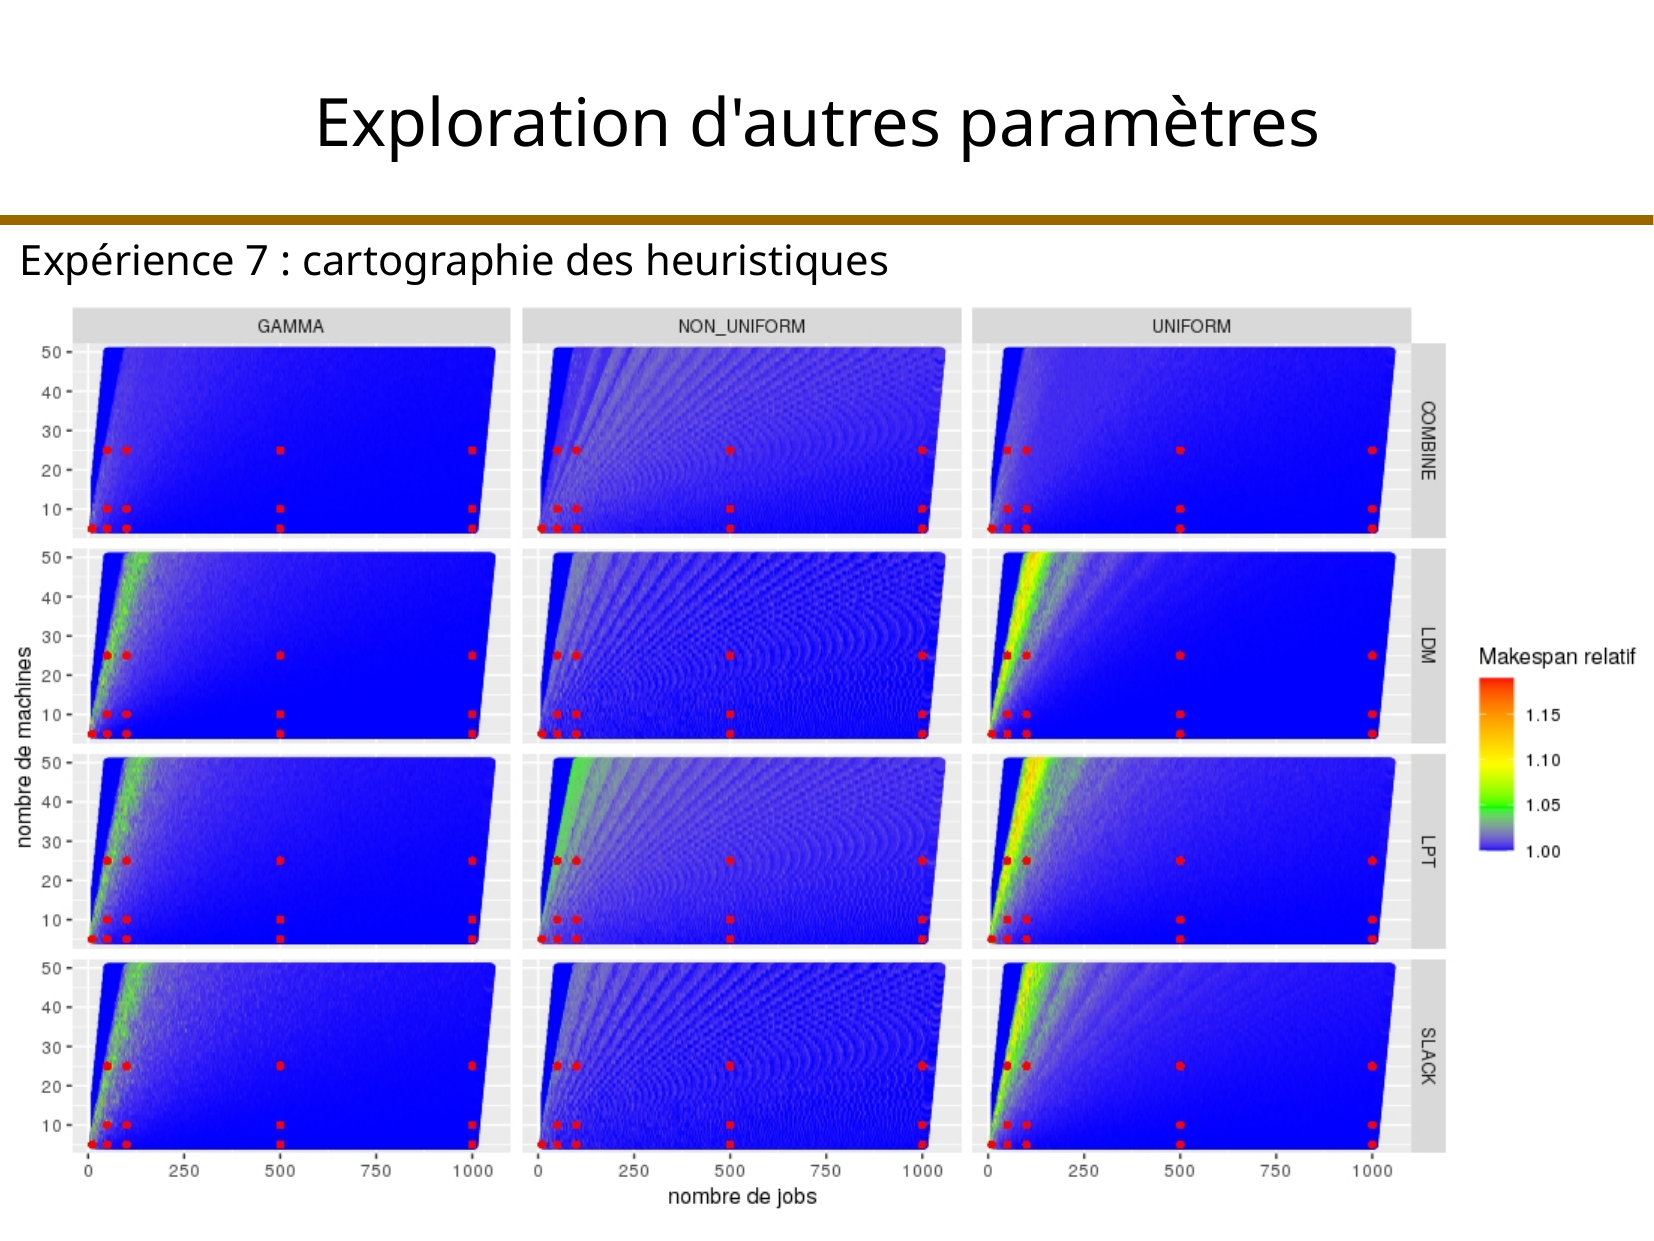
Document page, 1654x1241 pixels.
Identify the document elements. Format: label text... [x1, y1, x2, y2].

text_box Expérience 7 : cartographie des heuristiques [4, 223, 1087, 286]
picture [4, 297, 1654, 1219]
title Exploration d'autres paramètres [82, 51, 1571, 191]
